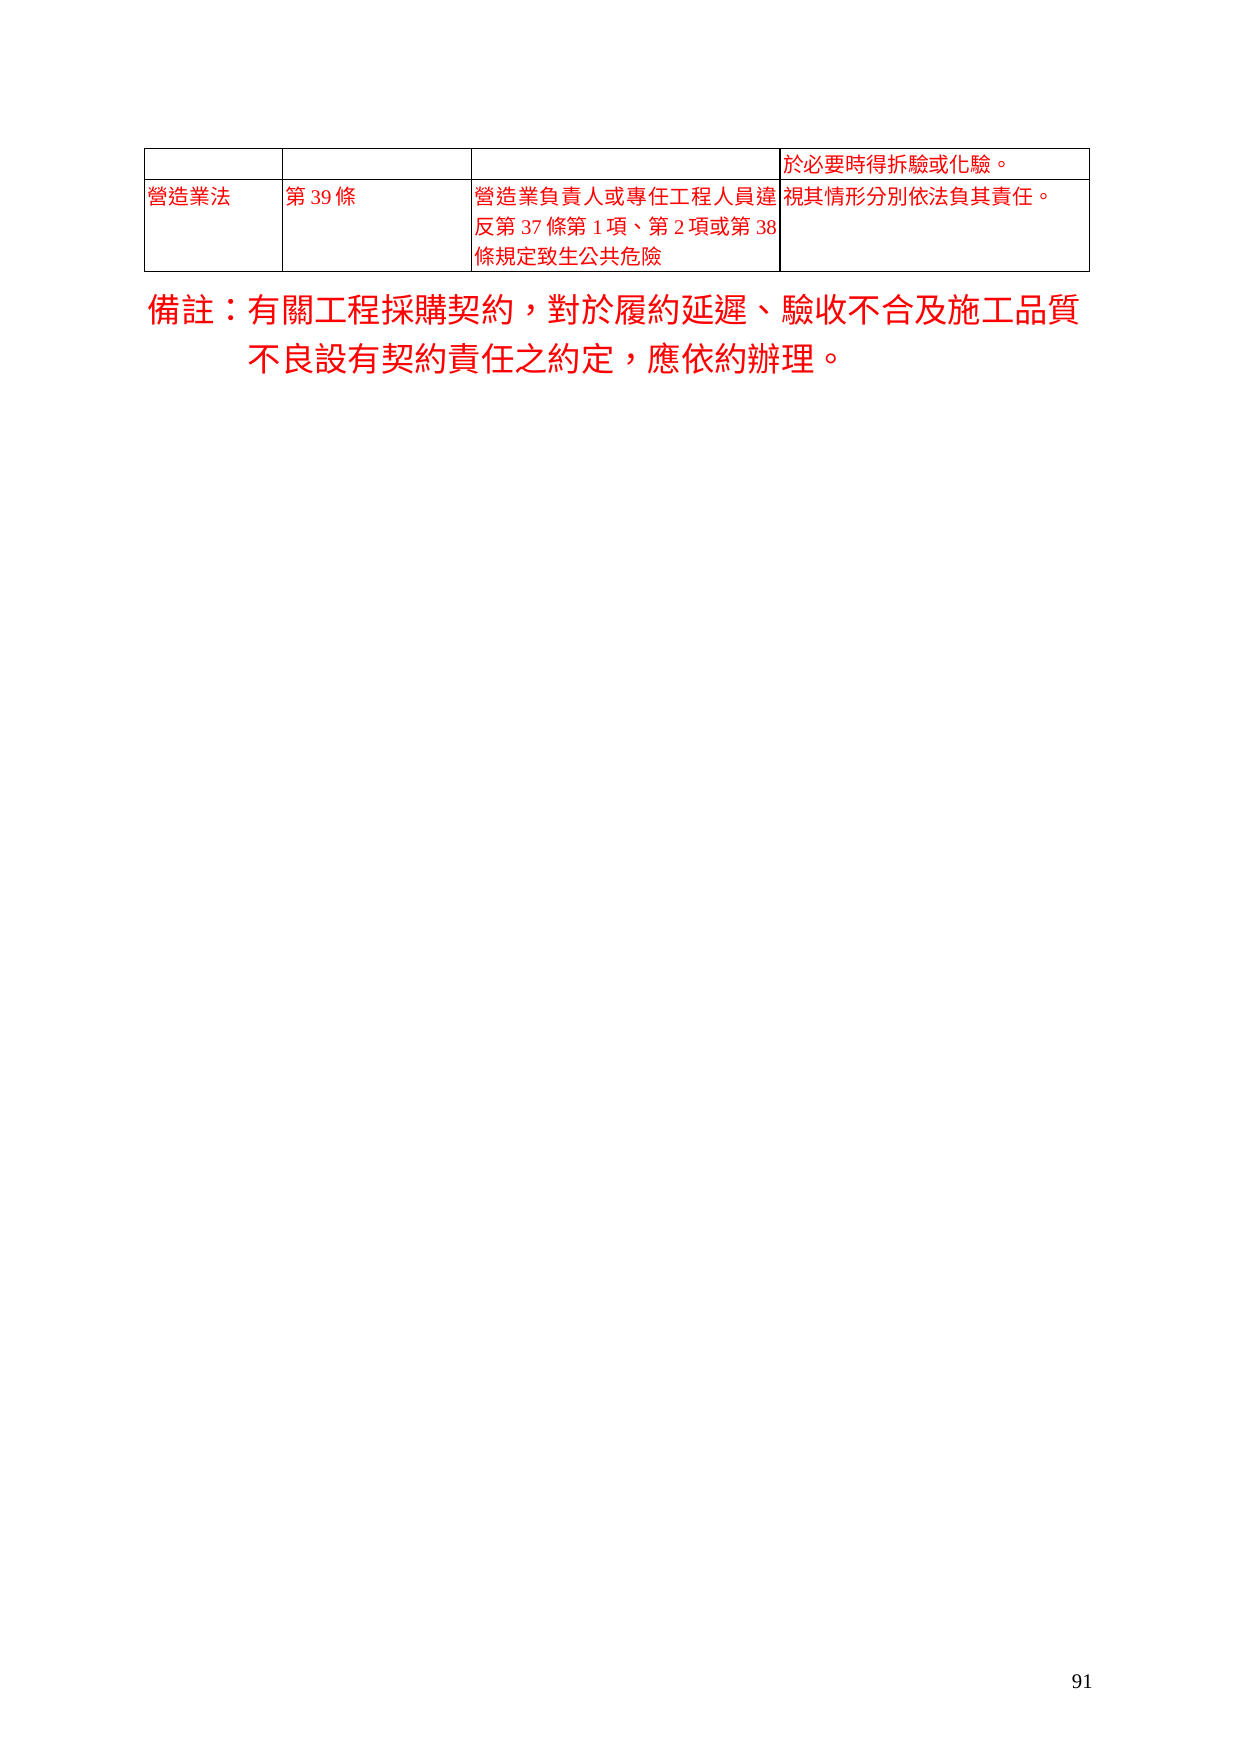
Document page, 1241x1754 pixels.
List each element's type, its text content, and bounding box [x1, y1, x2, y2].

table_cell 於必要時得拆驗或化驗。 [781, 149, 1089, 179]
table_cell [145, 149, 282, 179]
table_cell [283, 149, 471, 179]
table_cell [472, 149, 779, 179]
table_cell 第39條 [283, 180, 471, 271]
table_cell 營造業法 [145, 180, 282, 271]
table_cell 視其情形分別依法負其責任。 [781, 180, 1089, 271]
text 備註：有關工程採購契約，對於履約延遲、驗收不合及施工品質不良設有契約責任之約定，應依約辦理。 [148, 284, 1092, 381]
table_cell 營造業負責人或專任工程人員違反第37條第1項、第2項或第38條規定致生公共危險 [472, 180, 779, 271]
